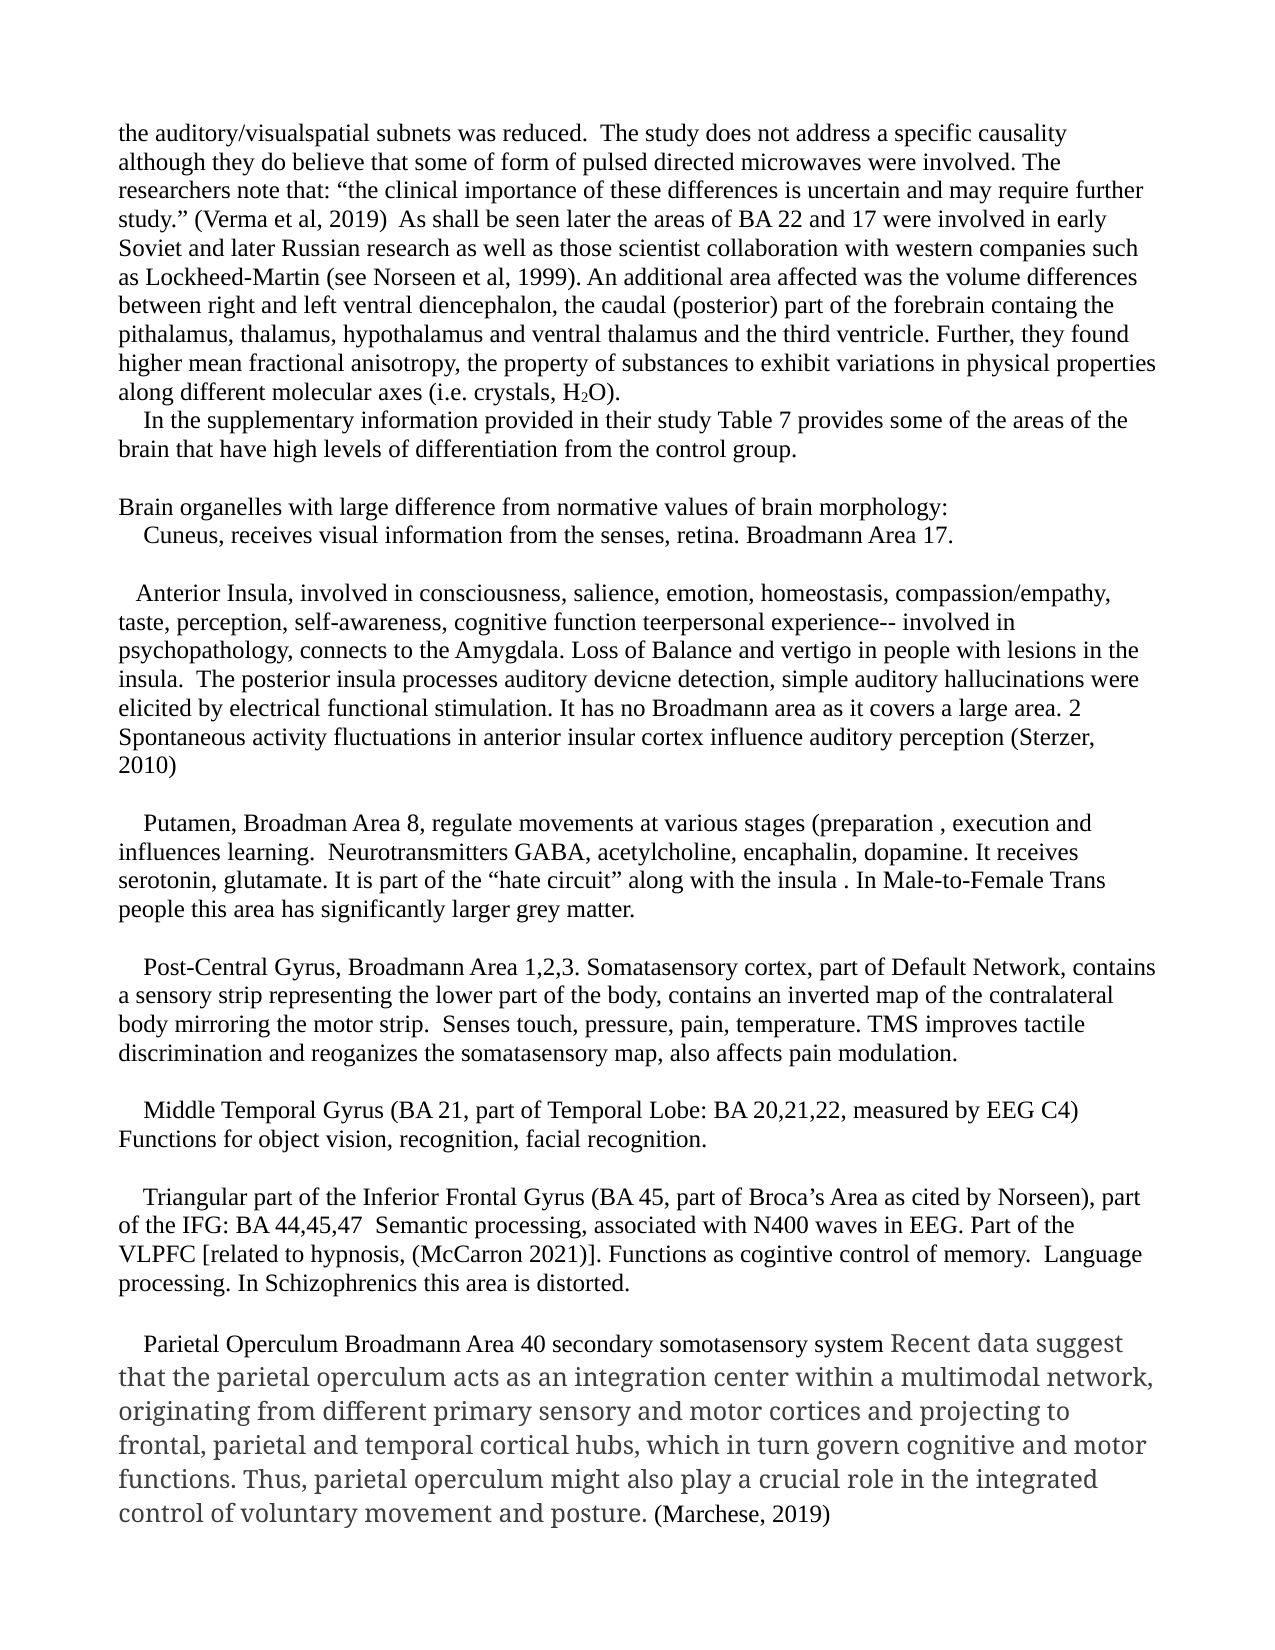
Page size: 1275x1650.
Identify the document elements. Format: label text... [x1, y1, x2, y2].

text Anterior Insula, involved in consciousness, salience, emotion, homeostasis, compassion/empathy, taste, perception, self-awareness, cognitive function teerpersonal experience-- involved in psychopathology, connects to the Amygdala. Loss of Balance and vertigo in people with lesions in the insula. The posterior insula processes auditory devicne detection, simple auditory hallucinations were elicited by electrical functional stimulation. It has no Broadmann area as it covers a large area. 2 Spontaneous activity fluctuations in anterior insular cortex influence auditory perception (Sterzer, 2010) [118, 578, 1157, 779]
text Post-Central Gyrus, Broadmann Area 1,2,3. Somatasensory cortex, part of Default Network, contains a sensory strip representing the lower part of the body, contains an inverted map of the contralateral body mirroring the motor strip. Senses touch, pressure, pain, temperature. TMS improves tactile discrimination and reoganizes the somatasensory map, also affects pain modulation. [118, 952, 1157, 1067]
text the auditory/visualspatial subnets was reduced. The study does not address a specific causality although they do believe that some of form of pulsed directed microwaves were involved. The researchers note that: “the clinical importance of these differences is uncertain and may require further study.” (Verma et al, 2019) As shall be seen later the areas of BA 22 and 17 were involved in early Soviet and later Russian research as well as those scientist collaboration with western companies such as Lockheed-Martin (see Norseen et al, 1999). An additional area affected was the volume differences between right and left ventral diencephalon, the caudal (posterior) part of the forebrain containg the pithalamus, thalamus, hypothalamus and ventral thalamus and the third ventricle. Further, they found higher mean fractional anisotropy, the property of substances to exhibit variations in physical properties along different molecular axes (i.e. crystals, H2O). [118, 118, 1157, 406]
text Brain organelles with large difference from normative values of brain morphology: [118, 492, 1157, 521]
text In the supplementary information provided in their study Table 7 provides some of the areas of the brain that have high levels of differentiation from the control group. [118, 406, 1157, 463]
text Middle Temporal Gyrus (BA 21, part of Temporal Lobe: BA 20,21,22, measured by EEG C4) Functions for object vision, recognition, facial recognition. [118, 1096, 1157, 1153]
text Putamen, Broadman Area 8, regulate movements at various stages (preparation , execution and influences learning. Neurotransmitters GABA, acetylcholine, encaphalin, dopamine. It receives serotonin, glutamate. It is part of the “hate circuit” along with the insula . In Male-to-Female Trans people this area has significantly larger grey matter. [118, 808, 1157, 923]
text Triangular part of the Inferior Frontal Gyrus (BA 45, part of Broca’s Area as cited by Norseen), part of the IFG: BA 44,45,47 Semantic processing, associated with N400 waves in EEG. Part of the VLPFC [related to hypnosis, (McCarron 2021)]. Functions as cogintive control of memory. Language processing. In Schizophrenics this area is distorted. [118, 1182, 1157, 1297]
text Parietal Operculum Broadmann Area 40 secondary somotasensory system Recent data suggest that the parietal operculum acts as an integration center within a multimodal network, originating from different primary sensory and motor cortices and projecting to frontal, parietal and temporal cortical hubs, which in turn govern cognitive and motor functions. Thus, parietal operculum might also play a crucial role in the integrated control of voluntary movement and posture. (Marchese, 2019) [118, 1326, 1157, 1530]
text Cuneus, receives visual information from the senses, retina. Broadmann Area 17. [118, 521, 1157, 549]
